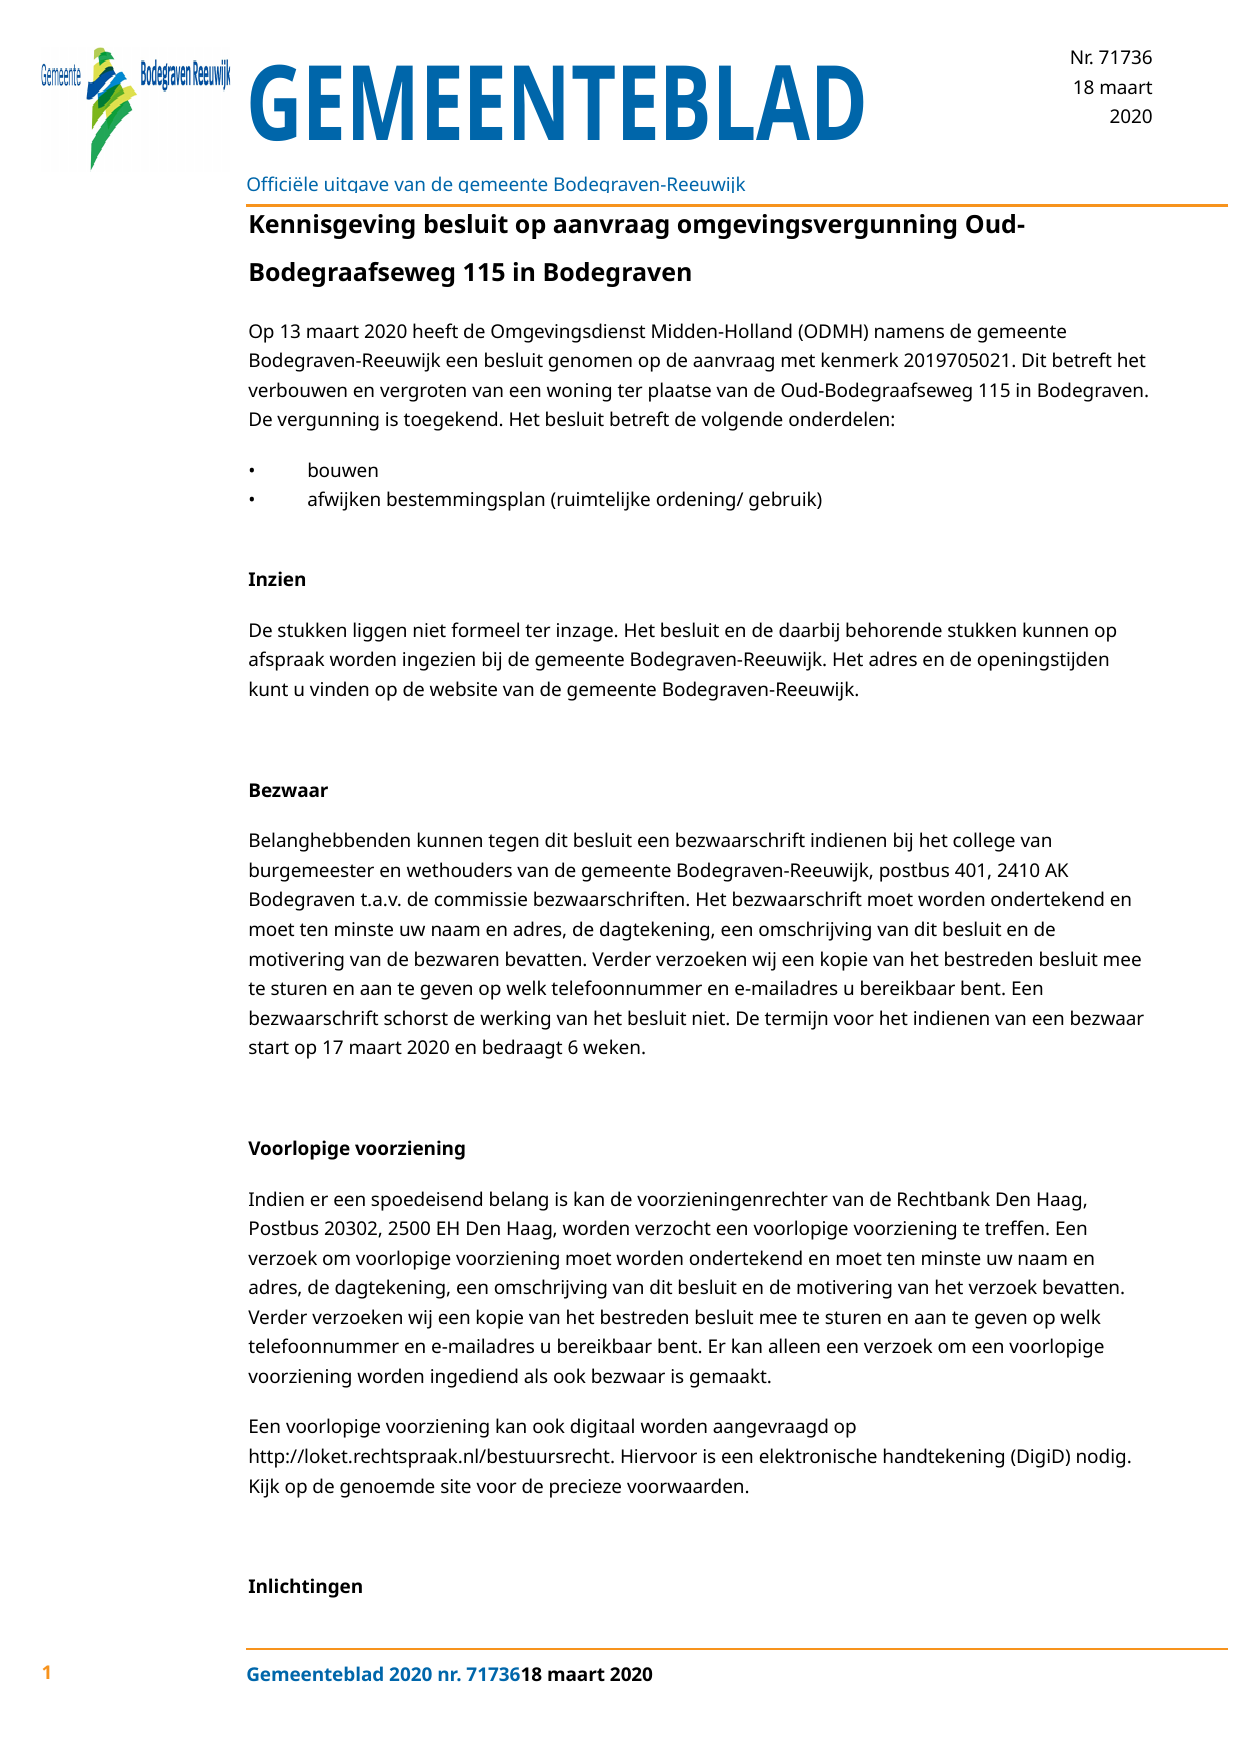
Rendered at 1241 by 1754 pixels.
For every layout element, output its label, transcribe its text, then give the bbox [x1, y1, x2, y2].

text Indien er een spoedeisend belang is kan de voorzieningenrechter van de Rechtbank Den Haag, Postbus 20302, 2500 EH Den Haag, worden verzocht een voorlopige voorziening te treffen. Een verzoek om voorlopige voorziening moet worden ondertekend en moet ten minste uw naam en adres, de dagtekening, een omschrijving van dit besluit en de motivering van het verzoek bevatten. Verder verzoeken wij een kopie van het bestreden besluit mee te sturen en aan te geven op welk telefoonnummer en e-mailadres u bereikbaar bent. Er kan alleen een verzoek om een voorlopige voorziening worden ingediend als ook bezwaar is gemaakt. [248, 1186, 1152, 1389]
text Voorlopige voorziening [248, 1135, 1152, 1161]
text De stukken liggen niet formeel ter inzage. Het besluit en de daarbij behorende stukken kunnen op afspraak worden ingezien bij de gemeente Bodegraven-Reeuwijk. Het adres en de openingstijden kunt u vinden op de website van de gemeente Bodegraven-Reeuwijk. [248, 617, 1152, 702]
text Kennisgeving besluit op aanvraag omgevingsvergunning Oud-Bodegraafseweg 115 in Bodegraven [248, 207, 1152, 288]
text Een voorlopige voorziening kan ook digitaal worden aangevraagd op http://loket.rechtspraak.nl/bestuursrecht. Hiervoor is een elektronische handtekening (DigiD) nodig. Kijk op de genoemde site voor de precieze voorwaarden. [248, 1414, 1152, 1499]
list afwijken bestemmingsplan (ruimtelijke ordening/ gebruik) [248, 487, 1152, 512]
list bouwen [248, 457, 1152, 483]
text Bezwaar [248, 777, 1152, 803]
text Inlichtingen [248, 1574, 1152, 1599]
text Op 13 maart 2020 heeft de Omgevingsdienst Midden-Holland (ODMH) namens de gemeente Bodegraven-Reeuwijk een besluit genomen op de aanvraag met kenmerk 2019705021. Dit betreft het verbouwen en vergroten van een woning ter plaatse van de Oud-Bodegraafseweg 115 in Bodegraven. De vergunning is toegekend. Het besluit betreft de volgende onderdelen: [248, 318, 1152, 432]
text Belanghebbenden kunnen tegen dit besluit een bezwaarschrift indienen bij het college van burgemeester en wethouders van de gemeente Bodegraven-Reeuwijk, postbus 401, 2410 AK Bodegraven t.a.v. de commissie bezwaarschriften. Het bezwaarschrift moet worden ondertekend en moet ten minste uw naam en adres, de dagtekening, een omschrijving van dit besluit en de motivering van de bezwaren bevatten. Verder verzoeken wij een kopie van het bestreden besluit mee te sturen en aan te geven op welk telefoonnummer en e-mailadres u bereikbaar bent. Een bezwaarschrift schorst de werking van het besluit niet. De termijn voor het indienen van een bezwaar start op 17 maart 2020 en bedraagt 6 weken. [248, 827, 1152, 1060]
picture [41, 47, 231, 172]
text Inzien [248, 567, 1152, 592]
